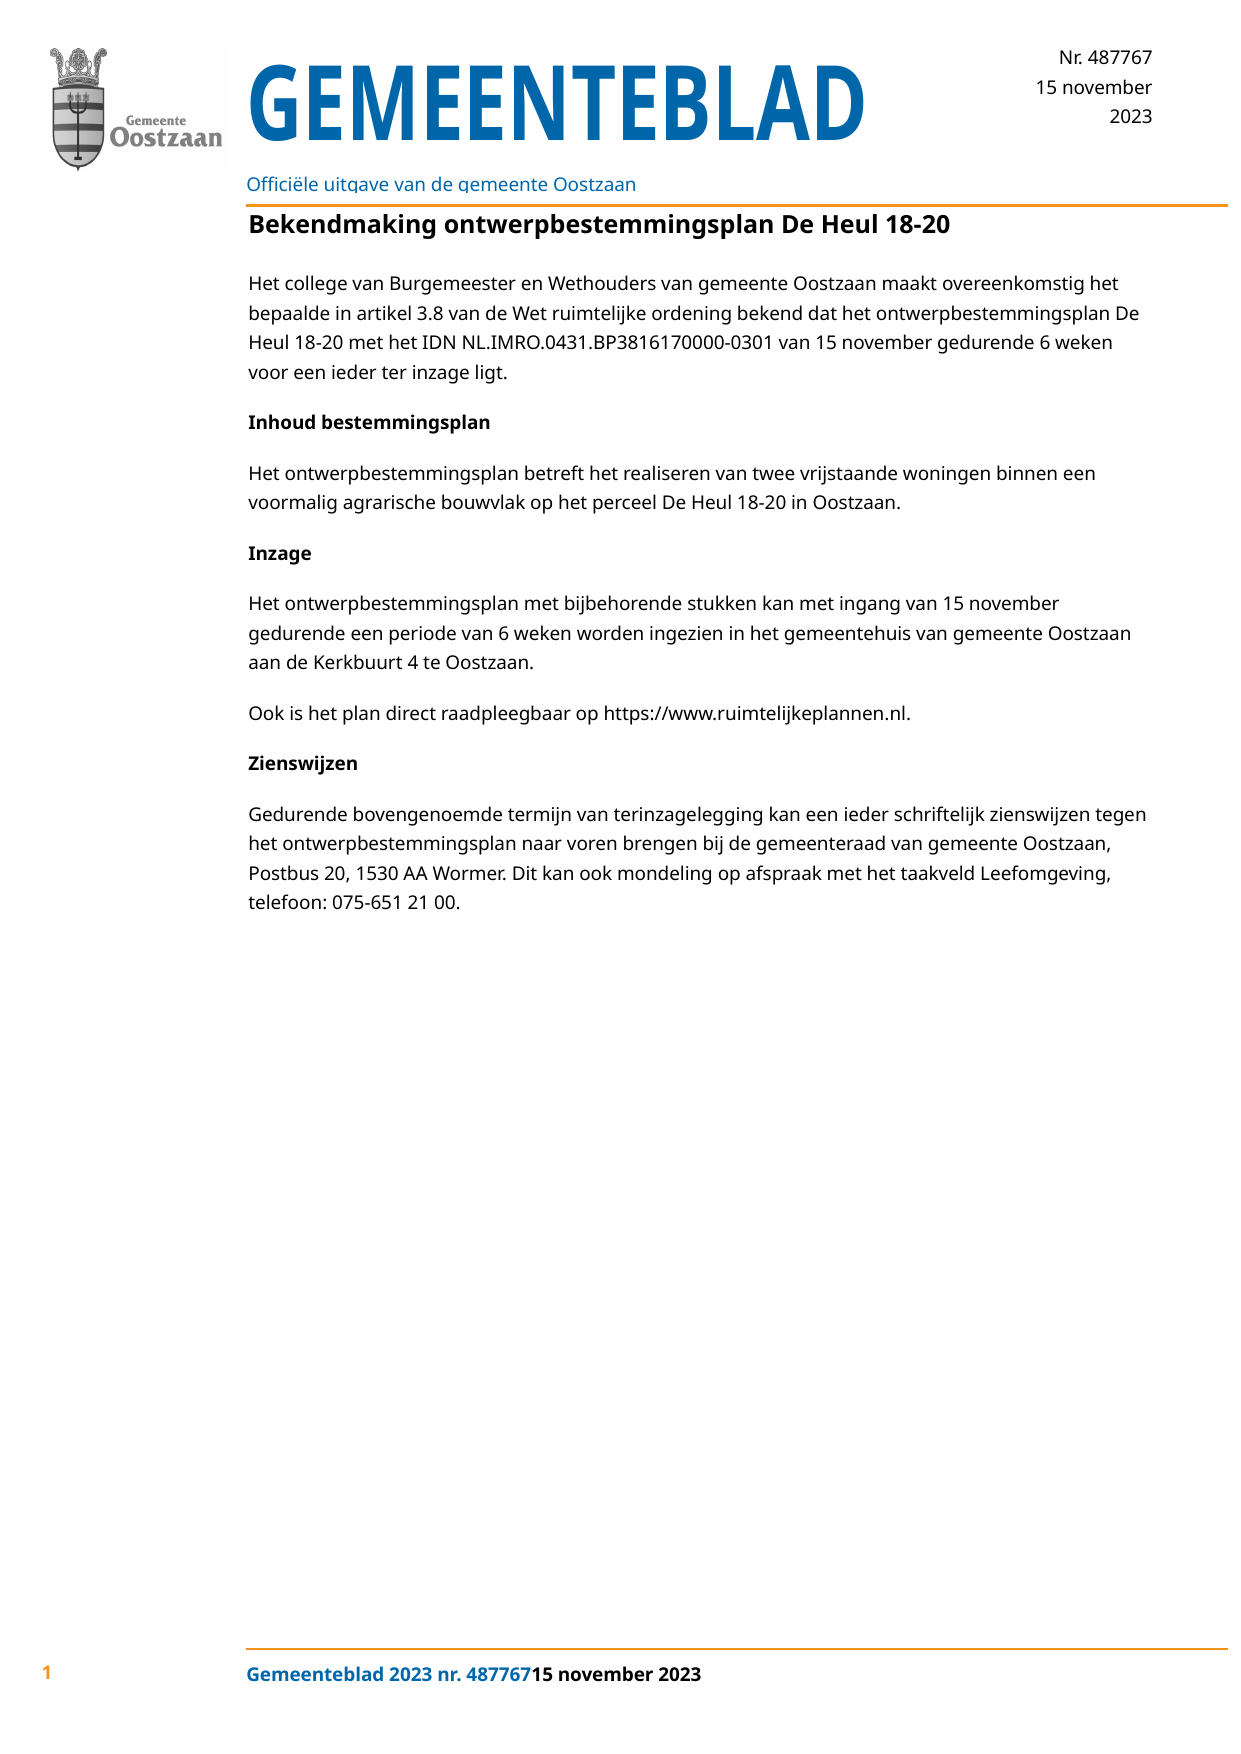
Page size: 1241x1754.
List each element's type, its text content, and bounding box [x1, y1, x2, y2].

text Zienswijzen [248, 750, 1152, 776]
text Ook is het plan direct raadpleegbaar op https://www.ruimtelijkeplannen.nl. [248, 700, 1152, 726]
text Het ontwerpbestemmingsplan betreft het realiseren van twee vrijstaande woningen binnen een voormalig agrarische bouwvlak op het perceel De Heul 18-20 in Oostzaan. [248, 460, 1152, 515]
text Het college van Burgemeester en Wethouders van gemeente Oostzaan maakt overeenkomstig het bepaalde in artikel 3.8 van de Wet ruimtelijke ordening bekend dat het ontwerpbestemmingsplan De Heul 18-20 met het IDN NL.IMRO.0431.BP3816170000-0301 van 15 november gedurende 6 weken voor een ieder ter inzage ligt. [248, 270, 1152, 385]
text Het ontwerpbestemmingsplan met bijbehorende stukken kan met ingang van 15 november gedurende een periode van 6 weken worden ingezien in het gemeentehuis van gemeente Oostzaan aan de Kerkbuurt 4 te Oostzaan. [248, 590, 1152, 675]
text Gedurende bovengenoemde termijn van terinzagelegging kan een ieder schriftelijk zienswijzen tegen het ontwerpbestemmingsplan naar voren brengen bij de gemeenteraad van gemeente Oostzaan, Postbus 20, 1530 AA Wormer. Dit kan ook mondeling op afspraak met het taakveld Leefomgeving, telefoon: 075-651 21 00. [248, 801, 1152, 915]
text Bekendmaking ontwerpbestemmingsplan De Heul 18-20 [248, 207, 1152, 241]
text Inhoud bestemmingsplan [248, 409, 1152, 435]
picture [41, 47, 231, 172]
text Inzage [248, 540, 1152, 566]
